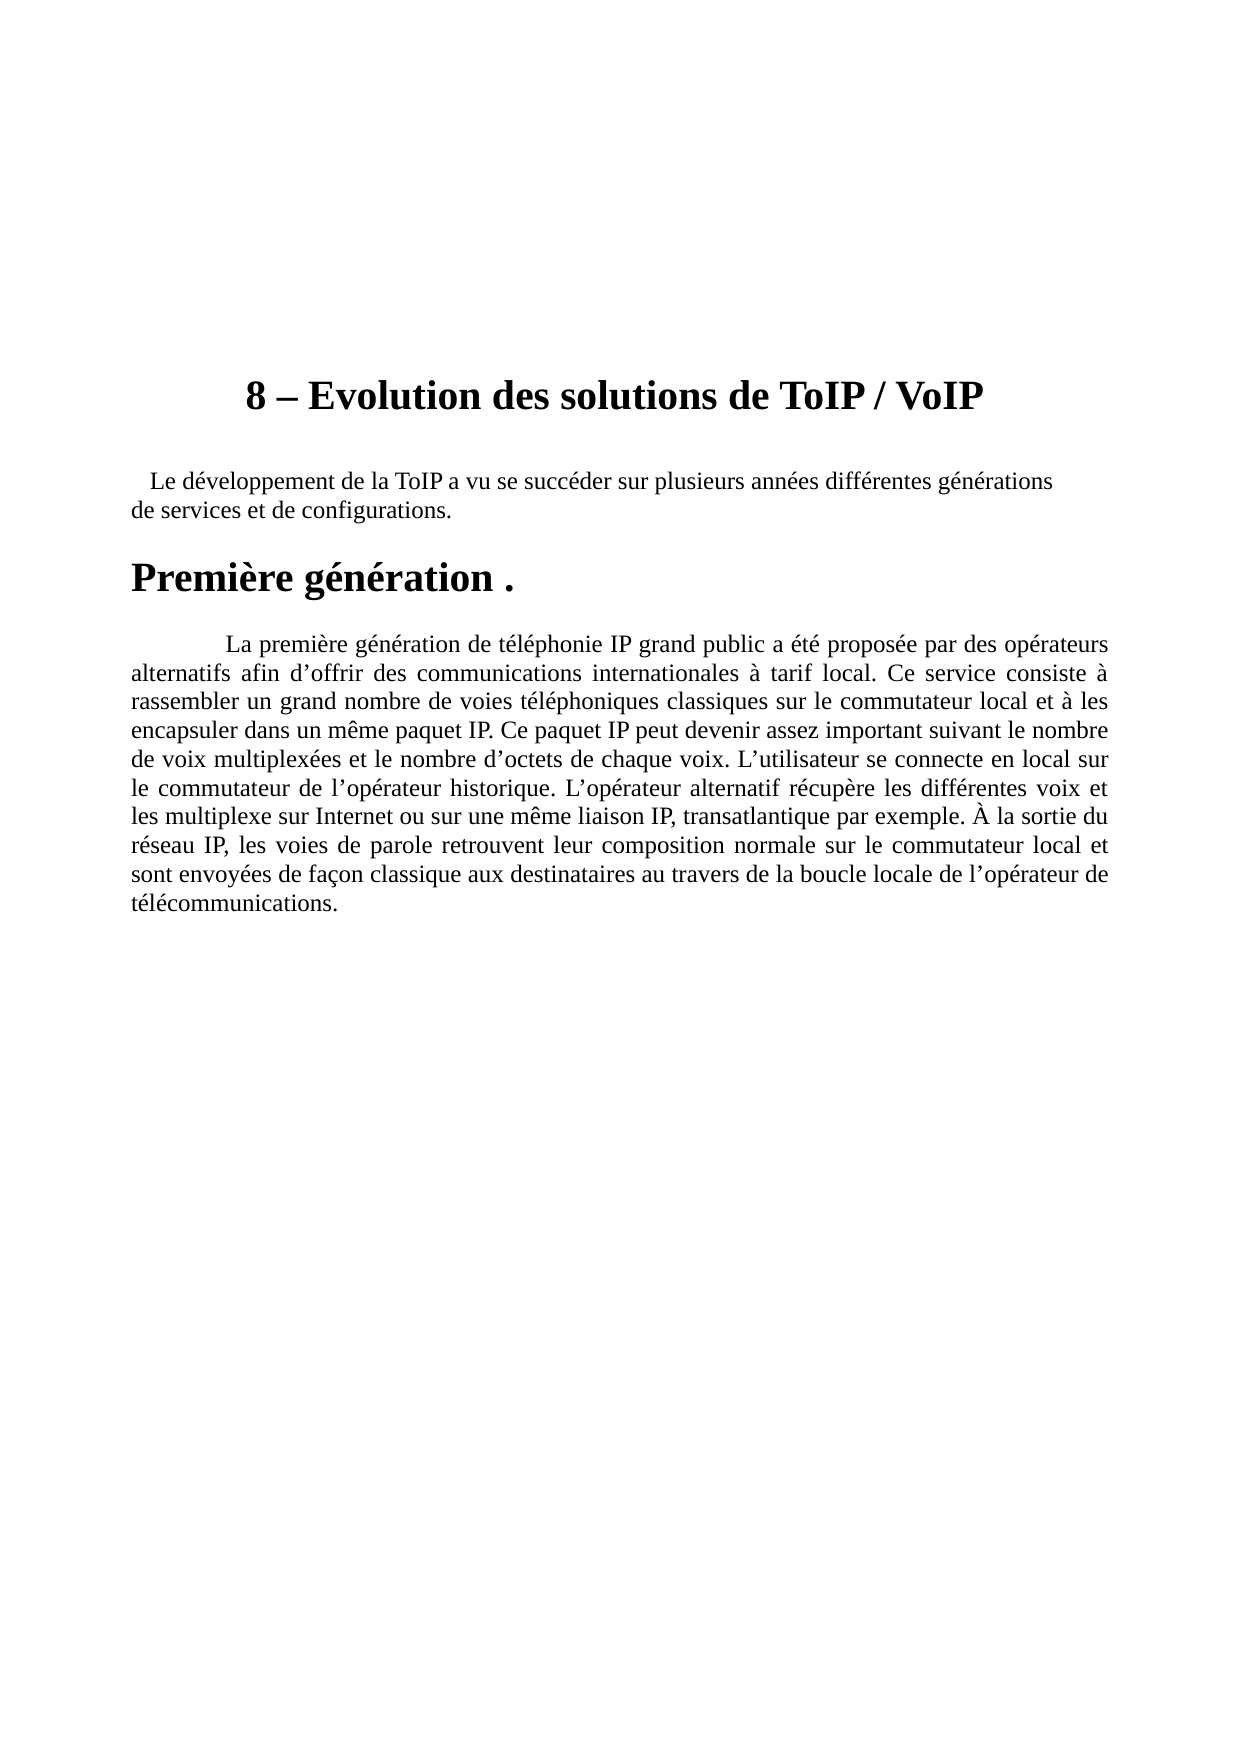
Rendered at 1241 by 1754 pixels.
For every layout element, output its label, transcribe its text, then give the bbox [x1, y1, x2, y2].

text 8 – Evolution des solutions de ToIP / VoIP [131, 370, 1109, 418]
text Première génération . [131, 552, 1109, 600]
text La première génération de téléphonie IP grand public a été proposée par des opérateurs alternatifs afin d’offrir des communications internationales à tarif local. Ce service consiste à rassembler un grand nombre de voies téléphoniques classiques sur le commutateur local et à les encapsuler dans un même paquet IP. Ce paquet IP peut devenir assez important suivant le nombre de voix multiplexées et le nombre d’octets de chaque voix. L’utilisateur se connecte en local sur le commutateur de l’opérateur historique. L’opérateur alternatif récupère les différentes voix et les multiplexe sur Internet ou sur une même liaison IP, transatlantique par exemple. À la sortie du réseau IP, les voies de parole retrouvent leur composition normale sur le commutateur local et sont envoyées de façon classique aux destinataires au travers de la boucle locale de l’opérateur de télécommunications. [131, 629, 1109, 916]
text de services et de configurations. [131, 495, 1109, 523]
text Le développement de la ToIP a vu se succéder sur plusieurs années différentes générations [131, 466, 1109, 495]
